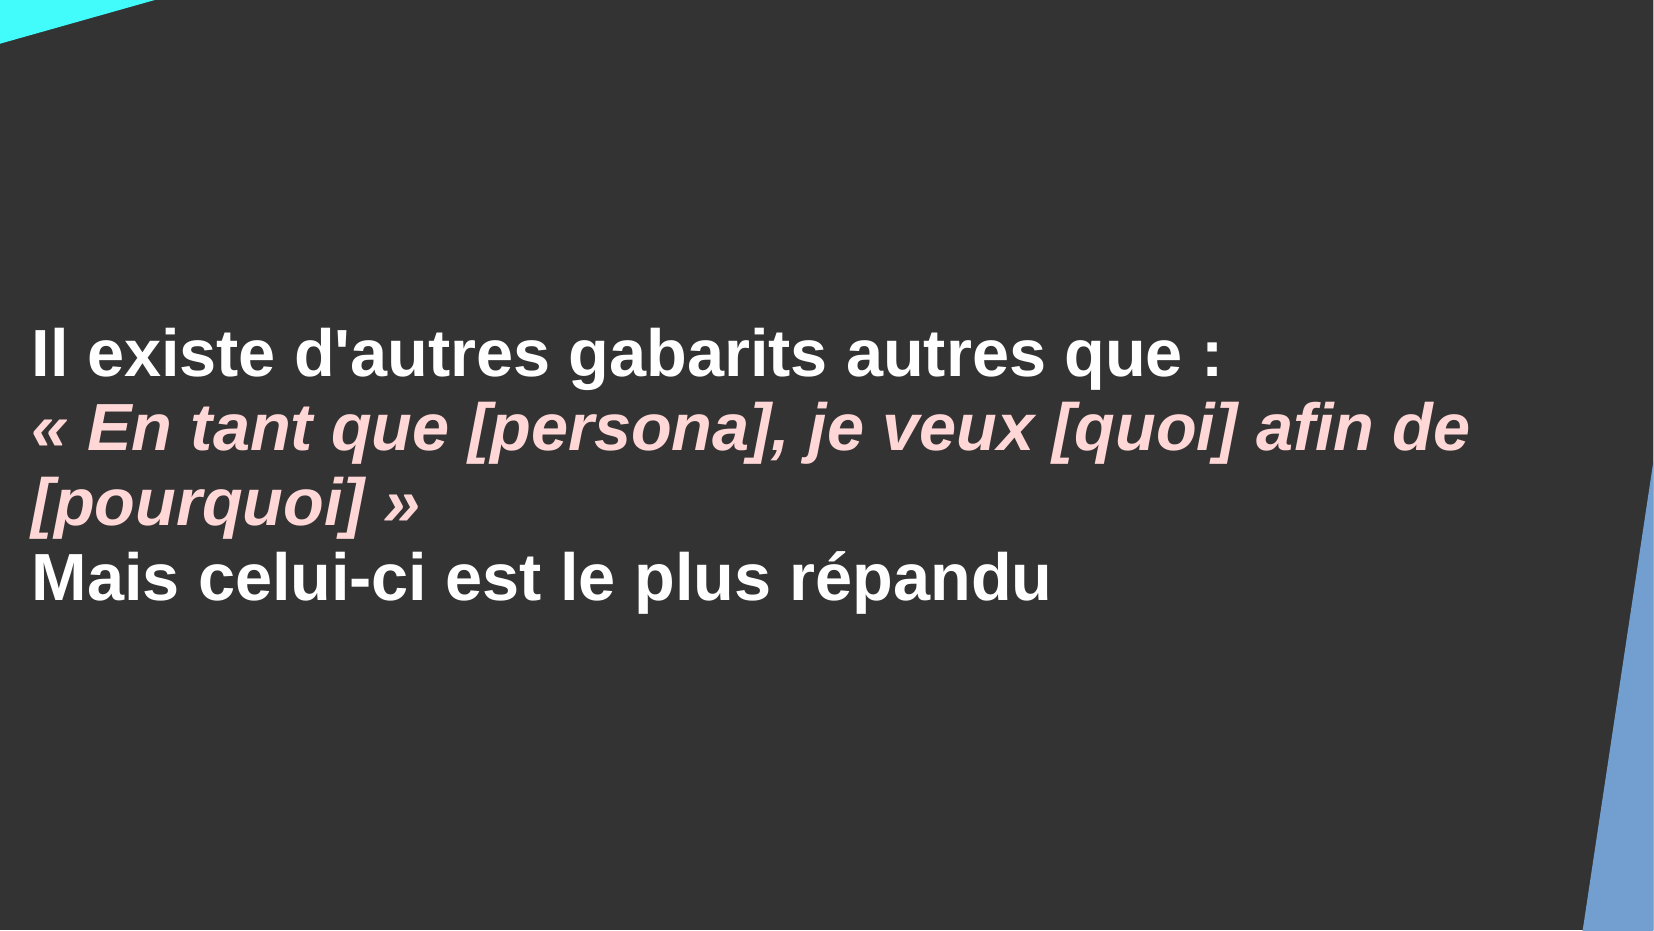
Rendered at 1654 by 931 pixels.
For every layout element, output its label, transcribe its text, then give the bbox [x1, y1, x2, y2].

text_box [1582, 457, 1654, 931]
text_box [0, 0, 155, 44]
title Il existe d'autres gabarits autres que : « En tant que [persona], je veux [quoi] afin de [pourquoi] » Mais celui-ci est le plus répandu [31, 315, 1622, 615]
